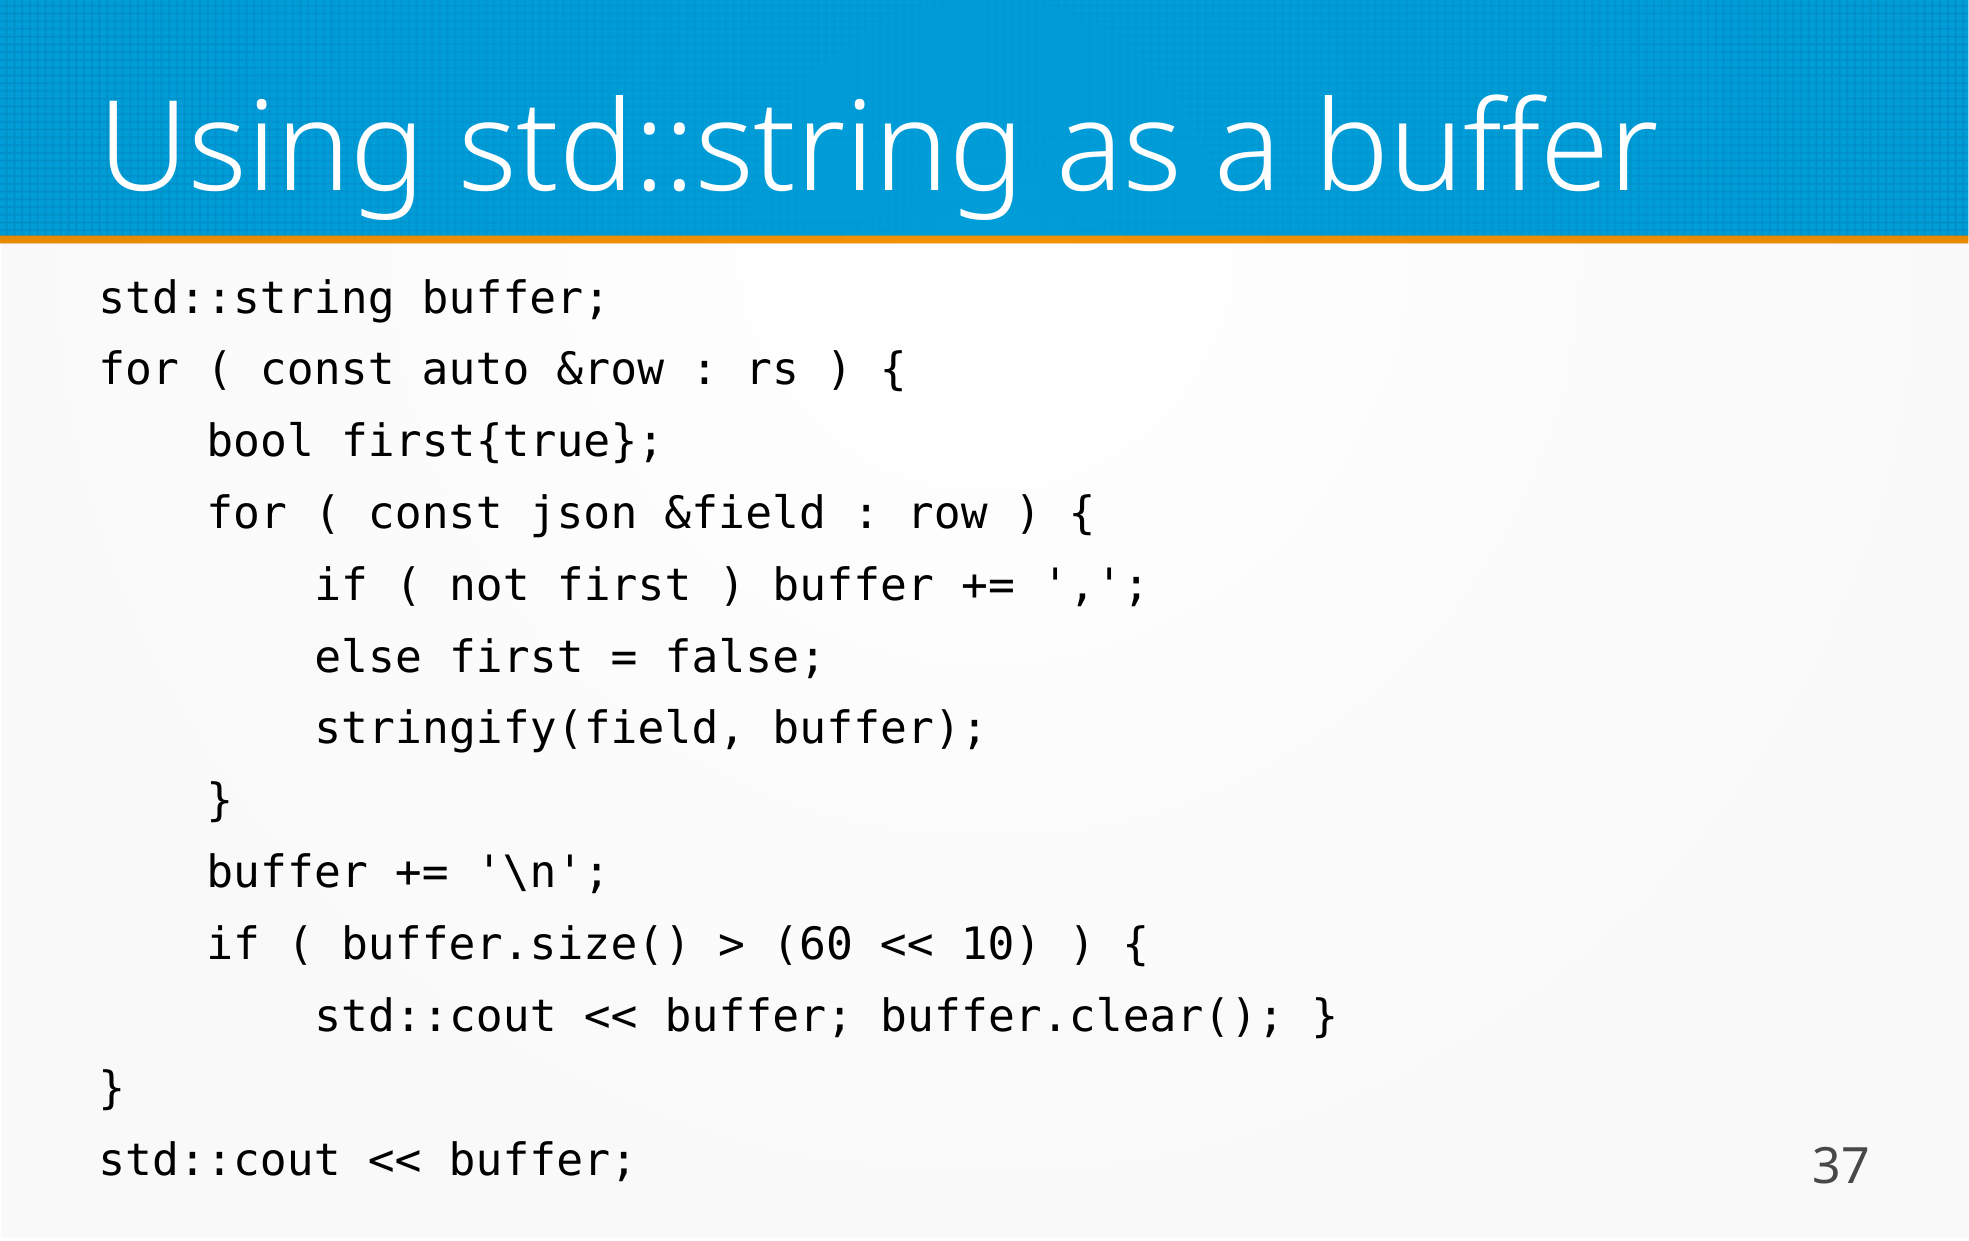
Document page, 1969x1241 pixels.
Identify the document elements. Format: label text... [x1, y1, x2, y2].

title Using std::string as a buffer [98, 19, 1870, 227]
list std::string buffer; for ( const auto &row : rs ) { bool first{true}; for ( const json &field : row ) { if ( not first ) buffer += ','; else first = false; stringify(field, buffer); } buffer += '\n'; if ( buffer.size() > (60 << 10) ) { std::cout << buffer; buffer.clear(); } } std::cout << buffer; [98, 271, 1861, 1193]
picture [0, 236, 1969, 1241]
